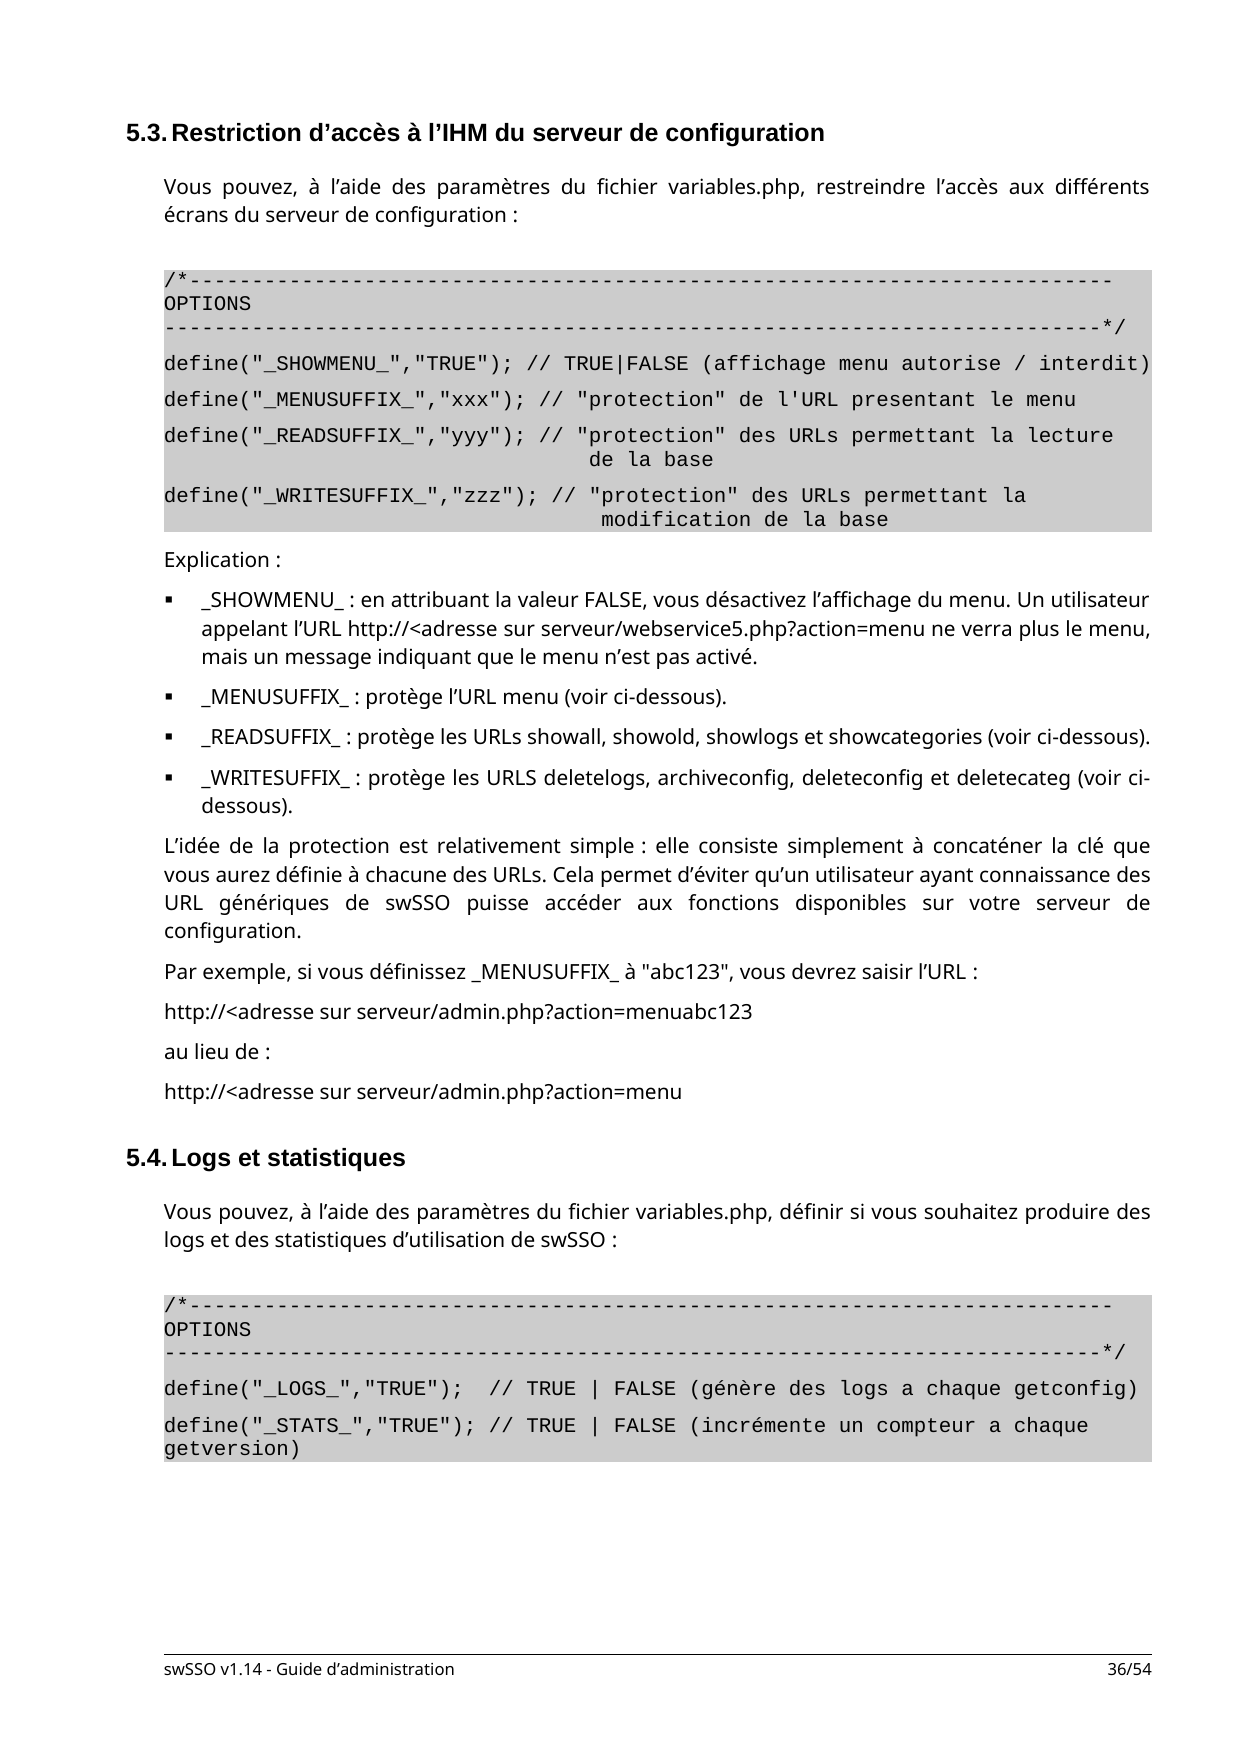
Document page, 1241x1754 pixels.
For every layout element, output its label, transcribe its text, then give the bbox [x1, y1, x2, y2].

text OPTIONS [164, 293, 1152, 317]
list http://<adresse sur serveur/admin.php?action=menuabc123 [164, 997, 1152, 1026]
text define("_MENUSUFFIX_","xxx"); // "protection" de l'URL presentant le menu [164, 389, 1152, 413]
text /*-------------------------------------------------------------------------- [164, 270, 1152, 293]
list _SHOWMENU_ : en attribuant la valeur FALSE, vous désactivez l’affichage du menu. Un utilisateur appelant l’URL http://<adresse sur serveur/webservice5.php?action=menu ne verra plus le menu, mais un message indiquant que le menu n’est pas activé. [164, 585, 1152, 671]
text define("_READSUFFIX_","yyy"); // "protection" des URLs permettant la lecture de la base [164, 425, 1152, 473]
list Par exemple, si vous définissez _MENUSUFFIX_ à "abc123", vous devrez saisir l’URL : [164, 957, 1152, 985]
text define("_SHOWMENU_","TRUE"); // TRUE|FALSE (affichage menu autorise / interdit) [164, 353, 1152, 377]
list http://<adresse sur serveur/admin.php?action=menu [164, 1077, 1152, 1106]
list _MENUSUFFIX_ : protège l’URL menu (voir ci-dessous). [164, 682, 1152, 711]
text Vous pouvez, à l’aide des paramètres du fichier variables.php, définir si vous souhaitez produire des logs et des statistiques d’utilisation de swSSO : [164, 1197, 1152, 1254]
text define("_LOGS_","TRUE"); // TRUE | FALSE (génère des logs a chaque getconfig) [164, 1378, 1152, 1402]
subtitle Logs et statistiques [126, 1143, 1152, 1172]
list _WRITESUFFIX_ : protège les URLS deletelogs, archiveconfig, deleteconfig et deletecateg (voir ci-dessous). [164, 763, 1152, 819]
text ---------------------------------------------------------------------------*/ [164, 1342, 1152, 1366]
list _READSUFFIX_ : protège les URLs showall, showold, showlogs et showcategories (voir ci-dessous). [164, 722, 1152, 751]
subtitle Restriction d’accès à l’IHM du serveur de configuration [126, 118, 1152, 147]
text OPTIONS [164, 1319, 1152, 1342]
text define("_STATS_","TRUE"); // TRUE | FALSE (incrémente un compteur a chaque getversion) [164, 1414, 1152, 1462]
text define("_WRITESUFFIX_","zzz"); // "protection" des URLs permettant la modification de la base [164, 485, 1152, 532]
text Explication : [164, 545, 1152, 573]
text ---------------------------------------------------------------------------*/ [164, 317, 1152, 341]
text /*-------------------------------------------------------------------------- [164, 1295, 1152, 1319]
list L’idée de la protection est relativement simple : elle consiste simplement à concaténer la clé que vous aurez définie à chacune des URLs. Cela permet d’éviter qu’un utilisateur ayant connaissance des URL génériques de swSSO puisse accéder aux fonctions disponibles sur votre serveur de configuration. [164, 831, 1152, 945]
text Vous pouvez, à l’aide des paramètres du fichier variables.php, restreindre l’accès aux différents écrans du serveur de configuration : [164, 172, 1152, 229]
list au lieu de : [164, 1037, 1152, 1066]
